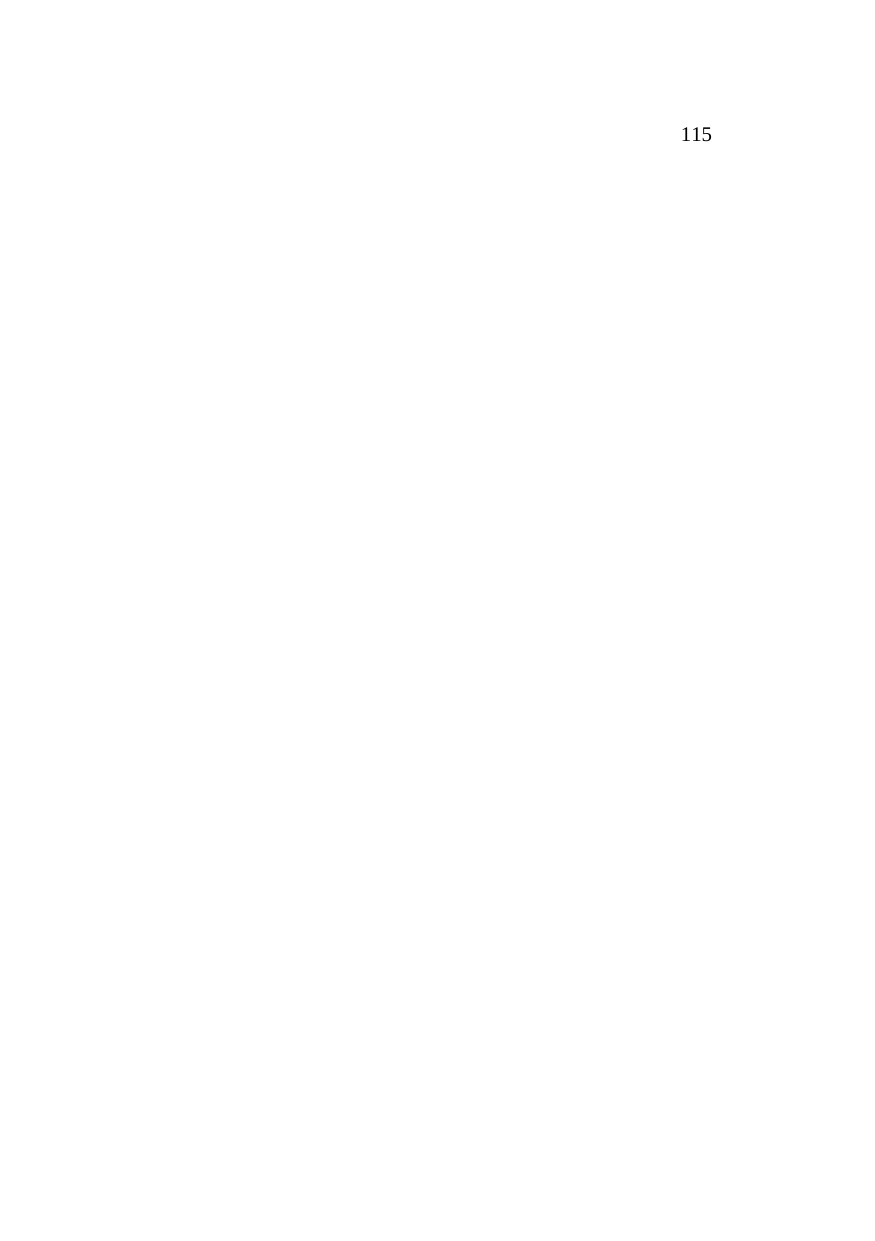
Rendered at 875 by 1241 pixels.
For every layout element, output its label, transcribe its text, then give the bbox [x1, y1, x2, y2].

text 115 [681, 122, 817, 146]
